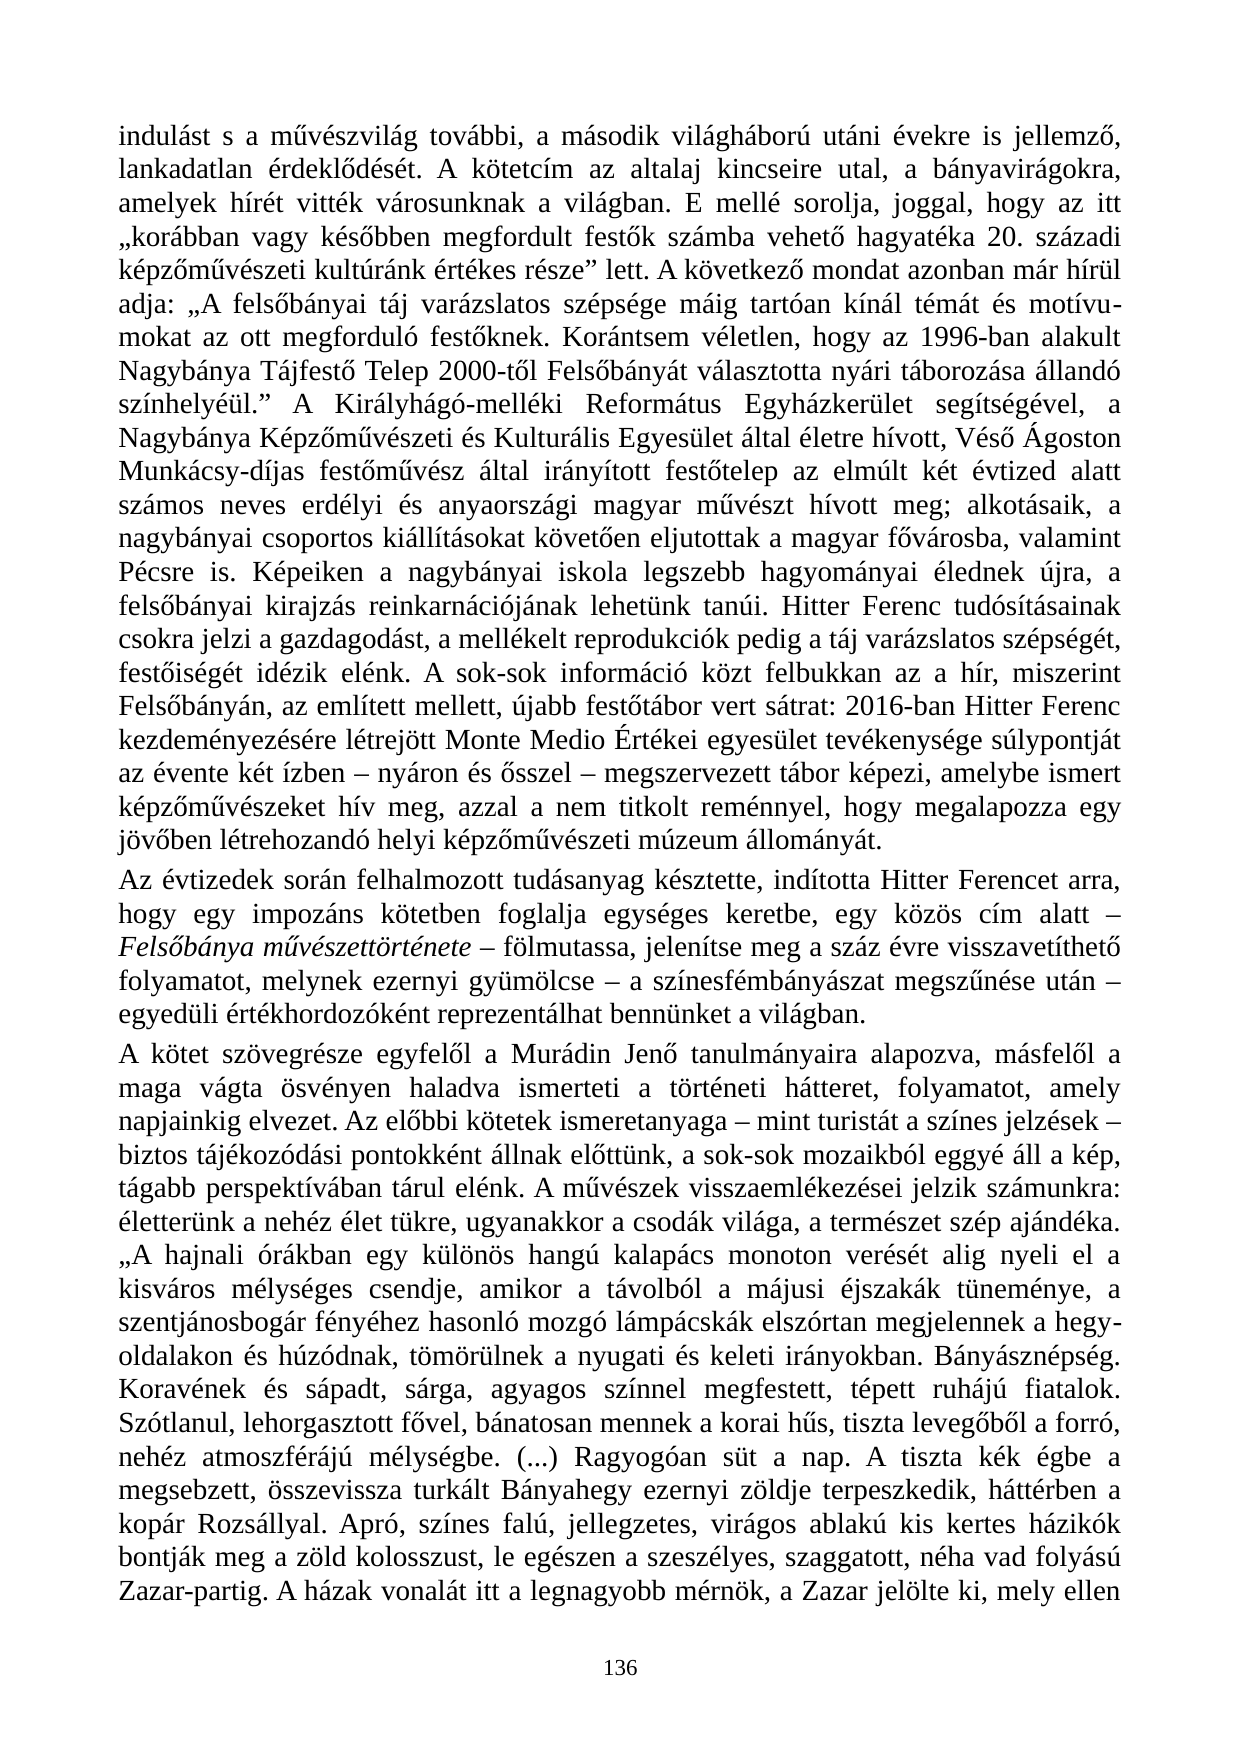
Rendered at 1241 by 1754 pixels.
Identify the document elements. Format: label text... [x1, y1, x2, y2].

text indulást s a művészvilág további, a második világháború utáni évekre is jellemző, lankadatlan érdeklődését. A kötetcím az altalaj kincseire utal, a bányavirágokra, amelyek hírét vitték városunknak a világban. E mellé sorolja, joggal, hogy az itt „korábban vagy későbben megfordult festők számba vehető hagyatéka 20. századi képzőművészeti kultúránk értékes része” lett. A következő mondat azonban már hírül adja: „A felsőbányai táj varázslatos szépsége máig tartóan kínál témát és motívu­mokat az ott megforduló festőknek. Korántsem véletlen, hogy az 1996-ban alakult Nagybánya Tájfestő Telep 2000-től Felsőbányát választotta nyári táborozása állandó színhelyéül.” A Királyhágó-melléki Református Egyházkerület segítségével, a Nagybánya Képzőművészeti és Kulturális Egyesület által életre hívott, Véső Ágoston Munkácsy-díjas festőművész által irányított festőtelep az elmúlt két évtized alatt számos neves erdélyi és anyaországi magyar művészt hívott meg; alkotásaik, a nagybányai csoportos kiállításokat követően eljutottak a magyar fővárosba, valamint Pécsre is. Képeiken a nagybányai iskola legszebb hagyományai élednek újra, a felsőbányai kirajzás reinkarnációjának lehetünk tanúi. Hitter Ferenc tudósításainak csokra jelzi a gazdagodást, a mellékelt reprodukciók pedig a táj varázslatos szépségét, festőiségét idézik elénk. A sok-sok információ közt felbukkan az a hír, miszerint Felsőbányán, az említett mellett, újabb festőtábor vert sátrat: 2016-ban Hitter Ferenc kezdeményezésére létrejött Monte Medio Értékei egyesület tevékenysége súlypontját az évente két ízben – nyáron és ősszel – megszervezett tábor képezi, amelybe ismert képzőművészeket hív meg, azzal a nem titkolt reménnyel, hogy megalapozza egy jövőben létrehozandó helyi képzőművészeti múzeum állományát. [118, 118, 1122, 856]
text Az évtizedek során felhalmozott tudásanyag késztette, indította Hitter Ferencet arra, hogy egy impozáns kötetben foglalja egységes keretbe, egy közös cím alatt – Felsőbánya művészettörténete – fölmutassa, jelenítse meg a száz évre visszavetíthető folyamatot, melynek ezernyi gyümölcse – a színesfémbányászat megszűnése után – egyedüli értékhordozóként reprezentálhat bennünket a világban. [118, 862, 1122, 1030]
text A kötet szövegrésze egyfelől a Murádin Jenő tanulmányaira alapozva, másfelől a maga vágta ösvényen haladva ismerteti a történeti hátteret, folyamatot, amely napjainkig elvezet. Az előbbi kötetek ismeretanyaga – mint turistát a színes jelzések – biztos tájékozódási pontokként állnak előttünk, a sok-sok mozaikból eggyé áll a kép, tágabb perspektívában tárul elénk. A művészek visszaemlékezései jelzik számunkra: életterünk a nehéz élet tükre, ugyanakkor a csodák világa, a természet szép ajándéka. „A hajnali órákban egy különös hangú kalapács monoton verését alig nyeli el a kisváros mélységes csendje, amikor a távolból a májusi éjszakák tüneménye, a szentjánosbogár fényéhez hasonló mozgó lámpácskák elszórtan megjelennek a hegy­oldalakon és húzódnak, tömörülnek a nyugati és keleti irányokban. Bányásznépség. Koravének és sápadt, sárga, agyagos színnel megfestett, tépett ruhájú fiatalok. Szótlanul, lehorgasztott fővel, bánatosan mennek a korai hűs, tiszta levegőből a forró, nehéz atmoszférájú mélységbe. (...) Ragyogóan süt a nap. A tiszta kék égbe a megsebzett, összevissza turkált Bányahegy ezernyi zöldje terpeszkedik, háttérben a kopár Rozsállyal. Apró, színes falú, jellegzetes, virágos ablakú kis kertes házikók bontják meg a zöld kolosszust, le egészen a szeszélyes, szaggatott, néha vad folyású Zazar-partig. A házak vonalát itt a legnagyobb mérnök, a Zazar jelölte ki, mely ellen [118, 1036, 1122, 1606]
